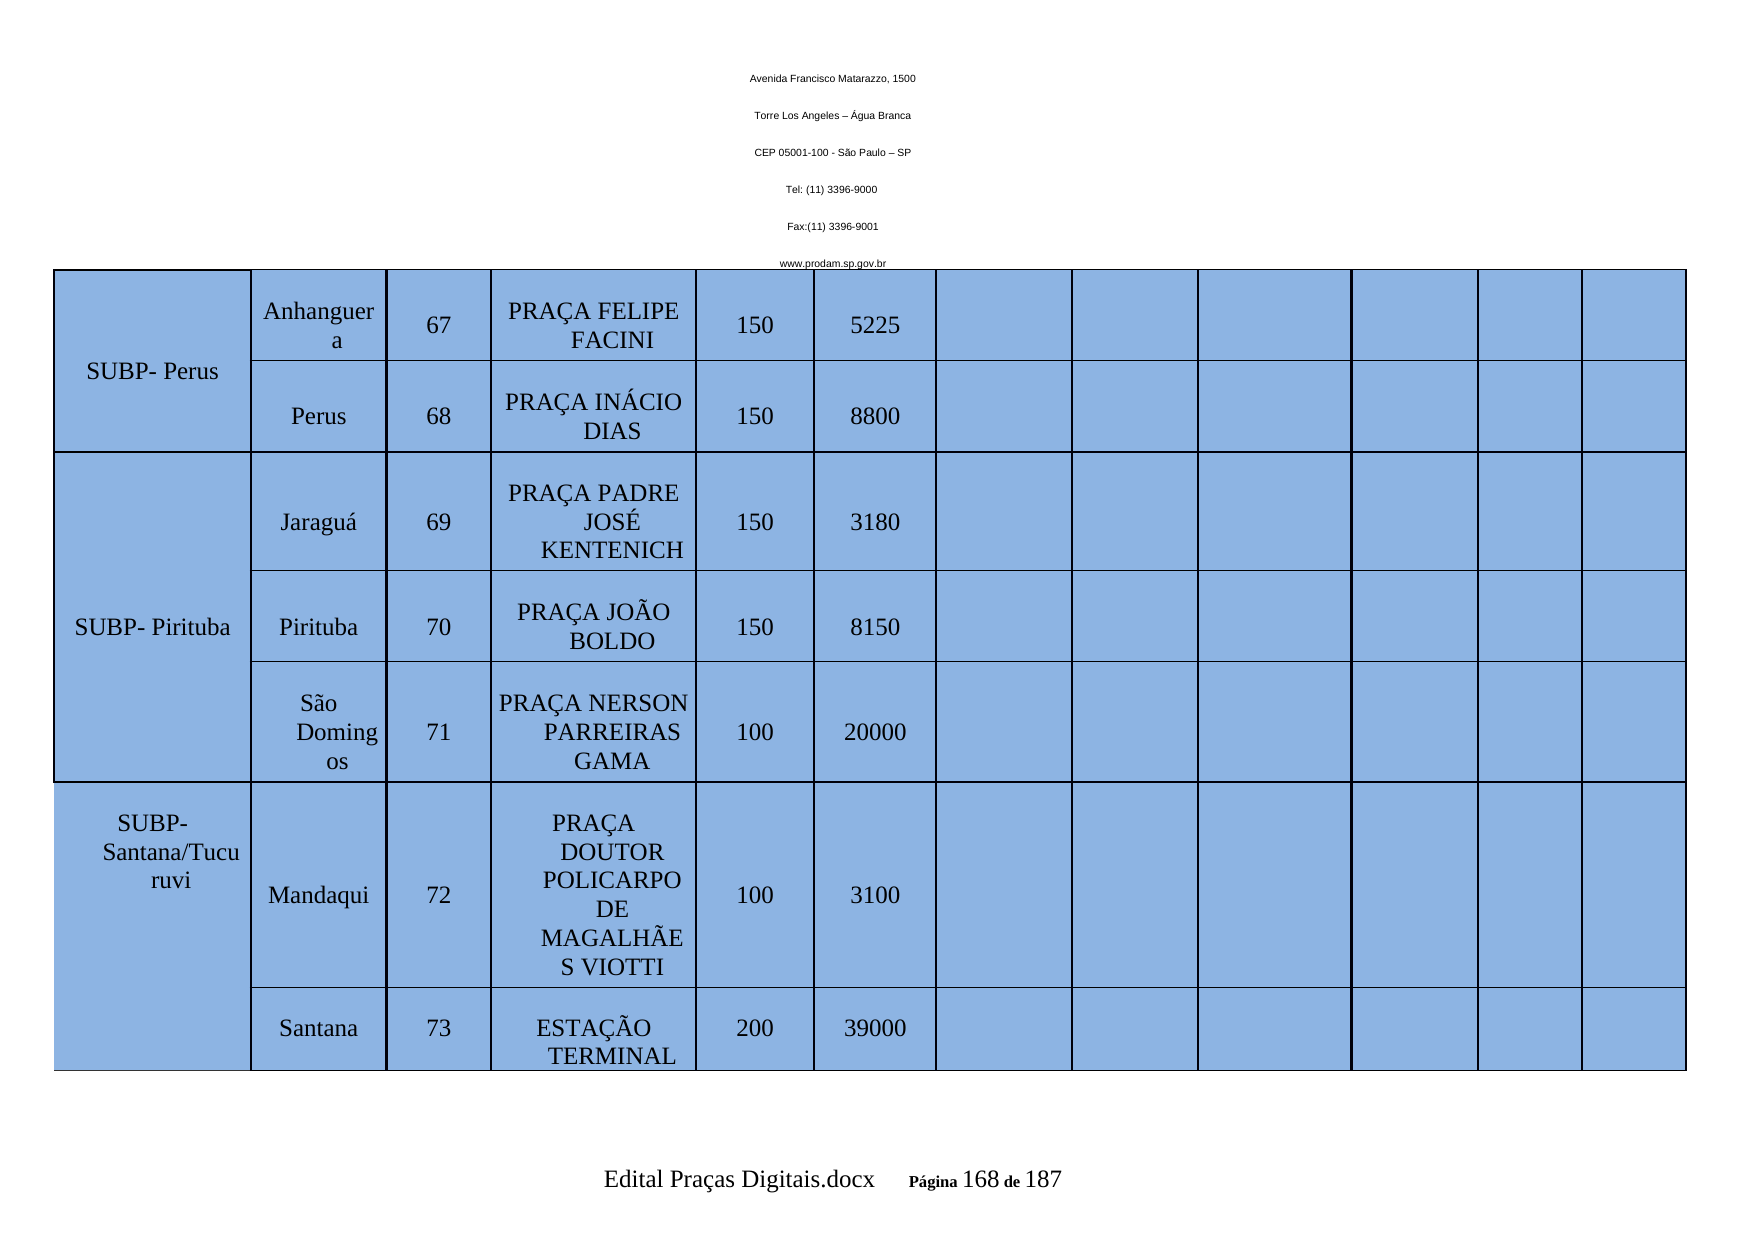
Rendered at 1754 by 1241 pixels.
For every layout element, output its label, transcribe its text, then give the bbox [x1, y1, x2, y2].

table_cell 68 [388, 361, 490, 451]
table_cell [1583, 270, 1685, 360]
table_cell 71 [388, 662, 490, 781]
table_cell [1199, 662, 1350, 781]
table_cell PRAÇA DOUTOR POLICARPO DE MAGALHÃES VIOTTI [492, 783, 695, 987]
table_cell [1199, 453, 1350, 570]
table_cell PRAÇA NERSON PARREIRAS GAMA [492, 662, 695, 781]
table_cell [1199, 783, 1350, 987]
table_cell 150 [697, 453, 813, 570]
table_cell ESTAÇÃO TERMINAL [492, 988, 695, 1070]
table_cell [1479, 662, 1581, 781]
table_cell 150 [697, 270, 813, 360]
table_cell [1353, 361, 1477, 451]
table_cell [1479, 783, 1581, 987]
table_cell Perus [252, 361, 385, 451]
table_cell [1199, 270, 1350, 360]
table_cell 150 [697, 361, 813, 451]
table_cell 100 [697, 662, 813, 781]
table_cell [1073, 662, 1197, 781]
table_cell 200 [697, 988, 813, 1070]
table_cell [937, 361, 1071, 451]
table_cell [1353, 662, 1477, 781]
table_cell [937, 270, 1071, 360]
table_cell [937, 453, 1071, 570]
table_cell 69 [388, 453, 490, 570]
table_cell [1479, 361, 1581, 451]
table_cell [1199, 571, 1350, 661]
table_cell Pirituba [252, 571, 385, 661]
table_cell 8800 [815, 361, 935, 451]
table_cell 67 [388, 270, 490, 360]
table_cell [1353, 453, 1477, 570]
table_cell Anhanguera [252, 270, 385, 360]
table_cell [1199, 988, 1350, 1070]
table_cell 3180 [815, 453, 935, 570]
table_cell 72 [388, 783, 490, 987]
table_cell [1073, 453, 1197, 570]
table_cell [937, 662, 1071, 781]
table_cell Mandaqui [252, 783, 385, 987]
table_cell [937, 783, 1071, 987]
table_cell [1073, 783, 1197, 987]
table_cell [1353, 988, 1477, 1070]
table_cell [937, 988, 1071, 1070]
table_cell SUBP- Santana/Tucuruvi [54, 783, 250, 1070]
table_cell [937, 571, 1071, 661]
table_cell [1583, 453, 1685, 570]
table_cell [1583, 662, 1685, 781]
table_cell [1073, 270, 1197, 360]
table_cell 73 [388, 988, 490, 1070]
table_cell SUBP- Perus [55, 271, 250, 451]
table_cell [1583, 361, 1685, 451]
table_cell São Domingos [252, 662, 385, 781]
table_cell [1479, 270, 1581, 360]
table_cell [1353, 571, 1477, 661]
table_cell PRAÇA JOÃO BOLDO [492, 571, 695, 661]
table_cell [1583, 571, 1685, 661]
table_cell [1479, 988, 1581, 1070]
table_cell Santana [252, 988, 385, 1070]
table_cell [1353, 783, 1477, 987]
table_cell 150 [697, 571, 813, 661]
table_cell [1479, 453, 1581, 570]
table_cell [1583, 783, 1685, 987]
table_cell 20000 [815, 662, 935, 781]
table_cell 39000 [815, 988, 935, 1070]
table_cell 8150 [815, 571, 935, 661]
table_cell [1583, 988, 1685, 1070]
table_cell 5225 [815, 270, 935, 360]
table_cell [1073, 988, 1197, 1070]
table_cell 100 [697, 783, 813, 987]
table_cell SUBP- Pirituba [55, 453, 250, 781]
table_cell [1199, 361, 1350, 451]
table_cell [1073, 571, 1197, 661]
table_cell PRAÇA INÁCIO DIAS [492, 361, 695, 451]
table_cell 3100 [815, 783, 935, 987]
table_cell 70 [388, 571, 490, 661]
table_cell Jaraguá [252, 453, 385, 570]
table_cell PRAÇA FELIPE FACINI [492, 270, 695, 360]
table_cell [1353, 270, 1477, 360]
table_cell [1073, 361, 1197, 451]
table_cell [1479, 571, 1581, 661]
table_cell PRAÇA PADRE JOSÉ KENTENICH [492, 453, 695, 570]
